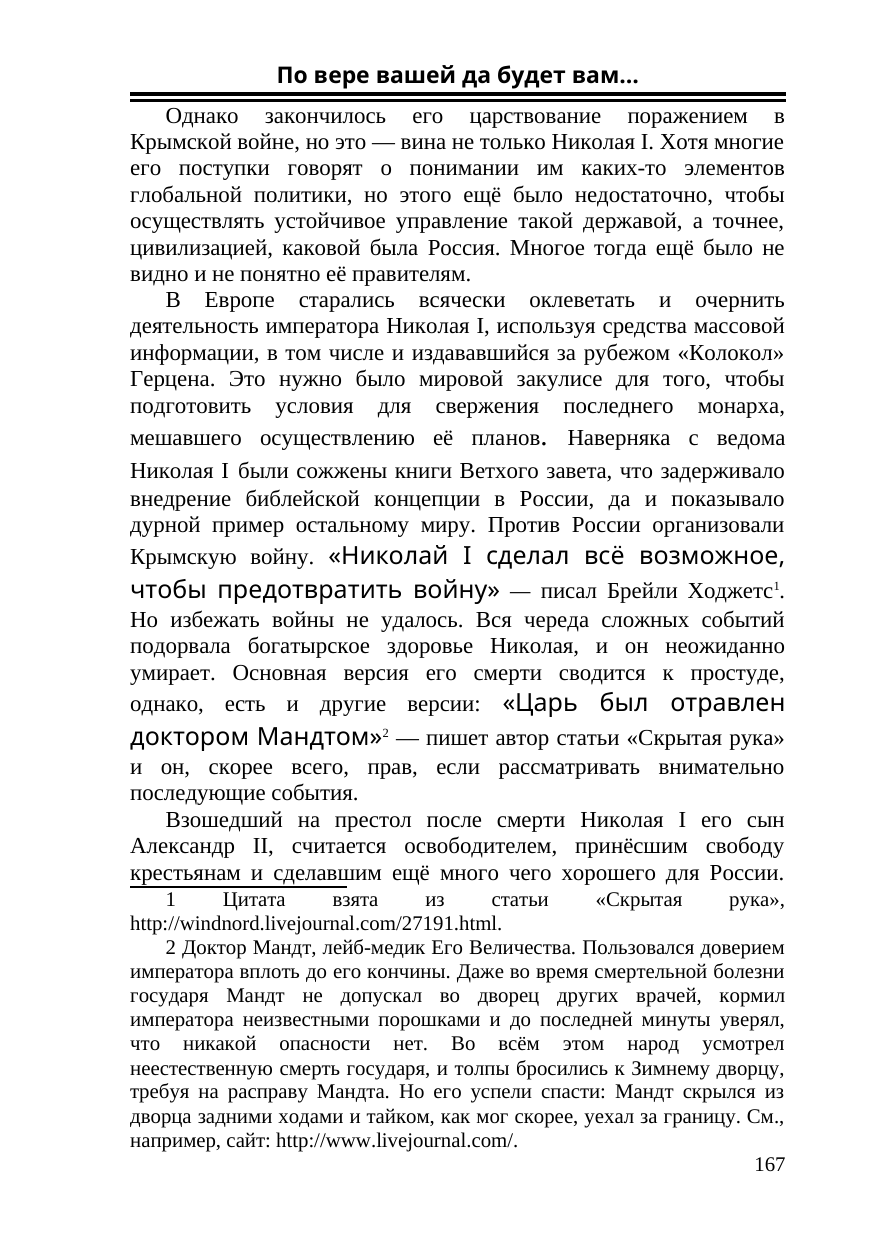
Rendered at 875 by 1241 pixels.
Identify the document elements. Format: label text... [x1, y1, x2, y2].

text Доктор Мандт, лейб-медик Его Величества. Пользовался доверием императора вплоть до его кончины. Даже во время смертельной болезни государя Мандт не допускал во дворец других врачей, кормил императора неизвестными порошками и до последней минуты уверял, что никакой опасности нет. Во всём этом народ усмотрел неестественную смерть государя, и толпы бросились к Зимнему дворцу, требуя на расправу Мандта. Но его успели спасти: Мандт скрылся из дворца задними ходами и тайком, как мог скорее, уехал за границу. См., например, сайт: http://www.livejournal.com/. [130, 935, 786, 1152]
text Цитата взята из статьи «Скрытая рука», http://windnord.livejournal.com/27191.html. [130, 887, 786, 935]
text В Европе старались всячески оклеветать и очернить деятельность императора Николая I, используя средства массовой информации, в том числе и издававшийся за рубежом «Колокол» Герцена. Это нужно было мировой закулисе для того, чтобы подготовить условия для свержения последнего монарха, мешавшего осуществлению её планов. Наверняка с ведома Николая I были сожжены книги Ветхого завета, что задерживало внедрение библейской концепции в России, да и показывало дурной пример остальному миру. Против России организовали Крымскую войну. «Николай I сделал всё возможное, чтобы предотвратить войну» — писал Брейли Ходжетс. Но избежать войны не удалось. Вся череда сложных событий подорвала богатырское здоровье Николая, и он неожиданно умирает. Основная версия его смерти сводится к простуде, однако, есть и другие версии: «Царь был отравлен доктором Мандтом» — пишет автор статьи «Скрытая рука» и он, скорее всего, прав, если рассматривать внимательно последующие события. [130, 286, 786, 806]
text Взошедший на престол после смерти Николая I его сын Александр II, считается освободителем, принёсшим свободу крестьянам и сделавшим ещё много чего хорошего для России. [130, 806, 786, 885]
text Однако закончилось его царствование поражением в Крымской войне, но это — вина не только Николая I. Хотя многие его поступки говорят о понимании им каких-то элементов глобальной политики, но этого ещё было недостаточно, чтобы осуществлять устойчивое управление такой державой, а точнее, цивилизацией, каковой была Россия. Многое тогда ещё было не видно и не понятно её правителям. [130, 102, 786, 286]
